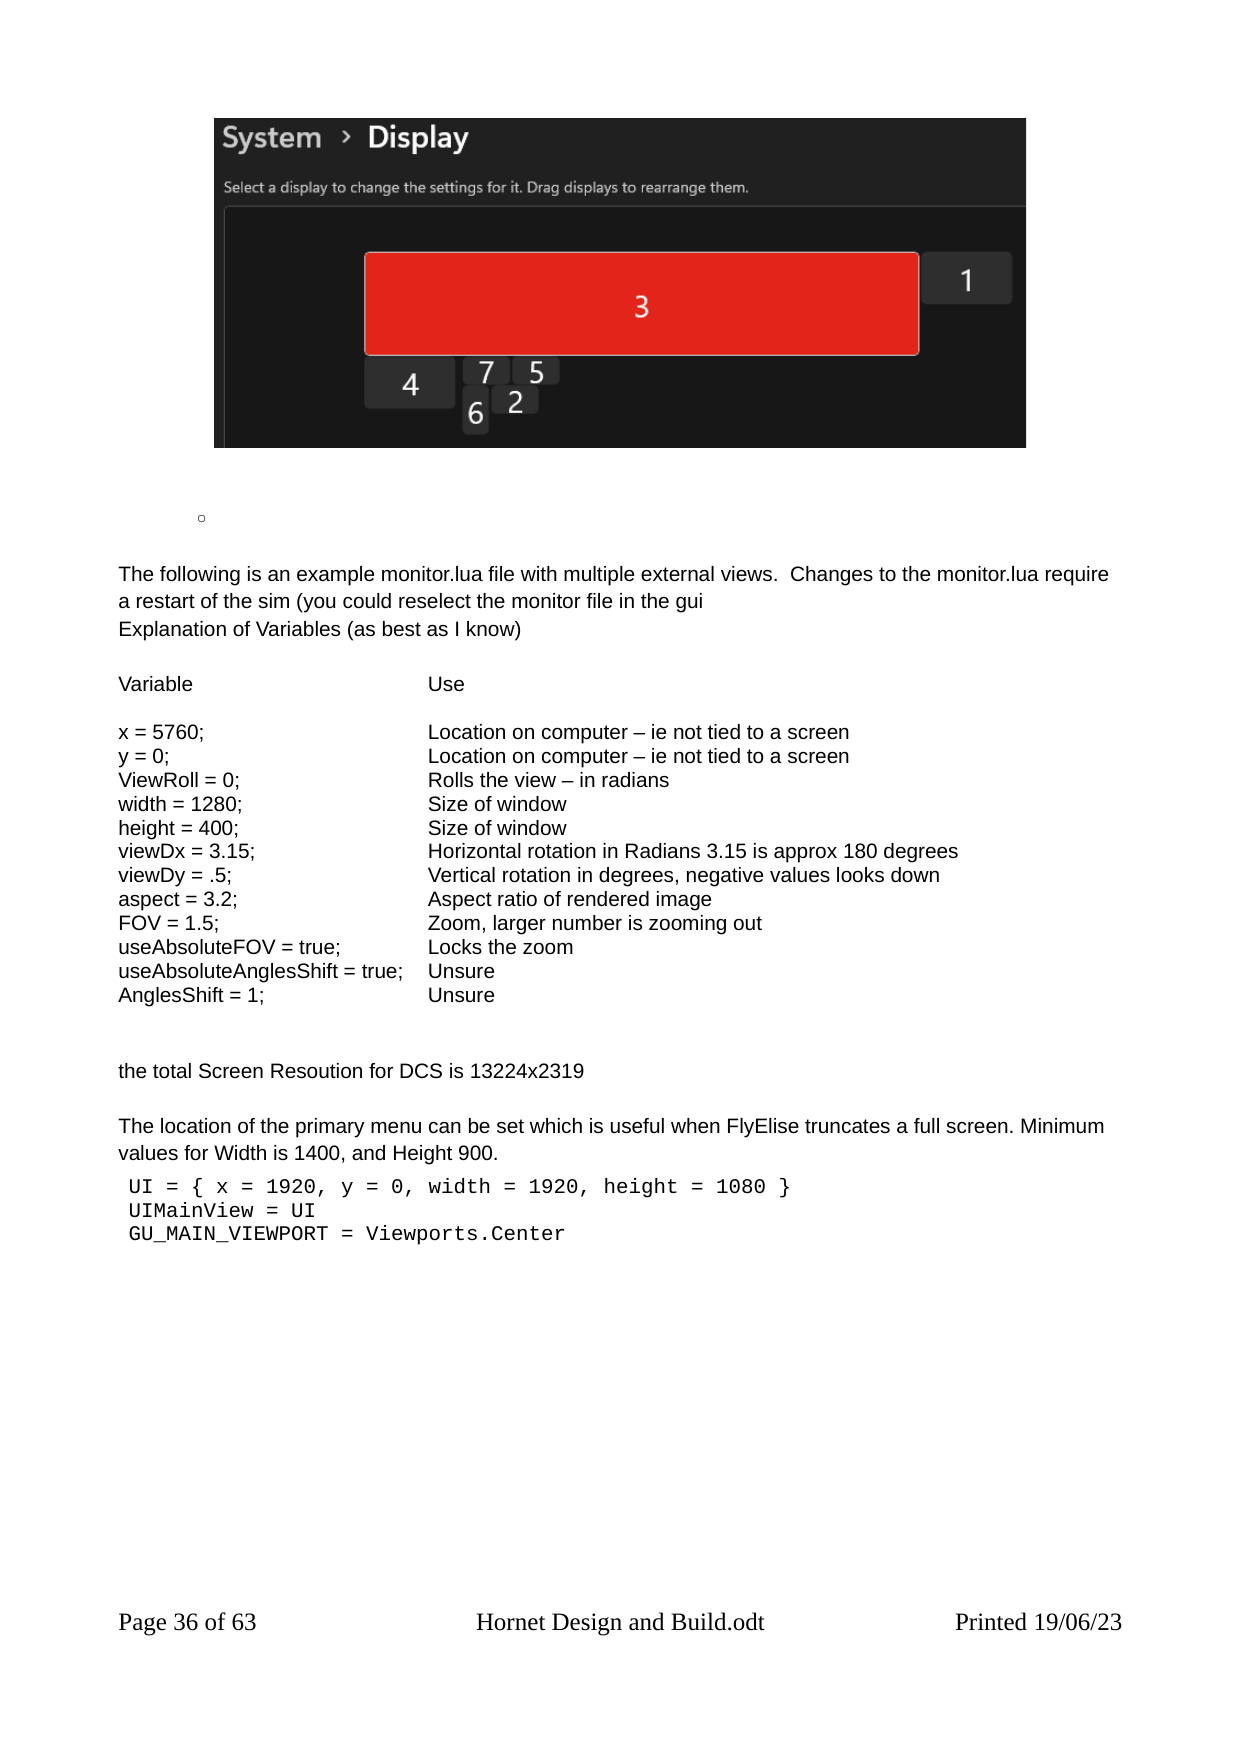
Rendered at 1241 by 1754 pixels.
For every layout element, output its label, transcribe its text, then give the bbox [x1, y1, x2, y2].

table_cell Size of window [428, 791, 1122, 815]
table_cell Location on computer – ie not tied to a screen [428, 744, 1122, 767]
table_cell ViewRoll = 0; [118, 768, 428, 791]
table_cell x = 5760; [118, 720, 428, 743]
table_cell [118, 696, 428, 719]
text The following is an example monitor.lua file with multiple external views. Changes to the monitor.lua require a restart of the sim (you could reselect the monitor file in the gui [118, 562, 1122, 613]
table_cell Unsure [428, 983, 1122, 1007]
table_cell aspect = 3.2; [118, 887, 428, 911]
table_cell [118, 1007, 428, 1031]
table_cell viewDy = .5; [118, 863, 428, 887]
table_cell Vertical rotation in degrees, negative values looks down [428, 863, 1122, 887]
table_cell Unsure [428, 959, 1122, 983]
table_cell viewDx = 3.15; [118, 839, 428, 863]
table_cell [428, 696, 1122, 719]
text the total Screen Resoution for DCS is 13224x2319 [118, 1058, 1122, 1082]
table_cell Aspect ratio of rendered image [428, 887, 1122, 911]
picture [214, 118, 1027, 448]
text The location of the primary menu can be set which is useful when FlyElise truncates a full screen. Minimum values for Width is 1400, and Height 900. [118, 1113, 1122, 1165]
table_cell width = 1280; [118, 791, 428, 815]
text Explanation of Variables (as best as I know) [118, 617, 1122, 641]
table_cell height = 400; [118, 815, 428, 839]
table_cell y = 0; [118, 744, 428, 767]
table_cell useAbsoluteFOV = true; [118, 935, 428, 959]
table_cell Zoom, larger number is zooming out [428, 911, 1122, 935]
table_cell useAbsoluteAnglesShift = true; [118, 959, 428, 983]
table_cell Horizontal rotation in Radians 3.15 is approx 180 degrees [428, 839, 1122, 863]
table_cell AnglesShift = 1; [118, 983, 428, 1007]
table_cell Locks the zoom [428, 935, 1122, 959]
table_header Use [428, 672, 1122, 696]
table_cell FOV = 1.5; [118, 911, 428, 935]
table_cell Rolls the view – in radians [428, 768, 1122, 791]
table_cell Size of window [428, 815, 1122, 839]
table_cell [428, 1007, 1122, 1031]
table_header Variable [118, 672, 428, 696]
table_cell Location on computer – ie not tied to a screen [428, 720, 1122, 743]
